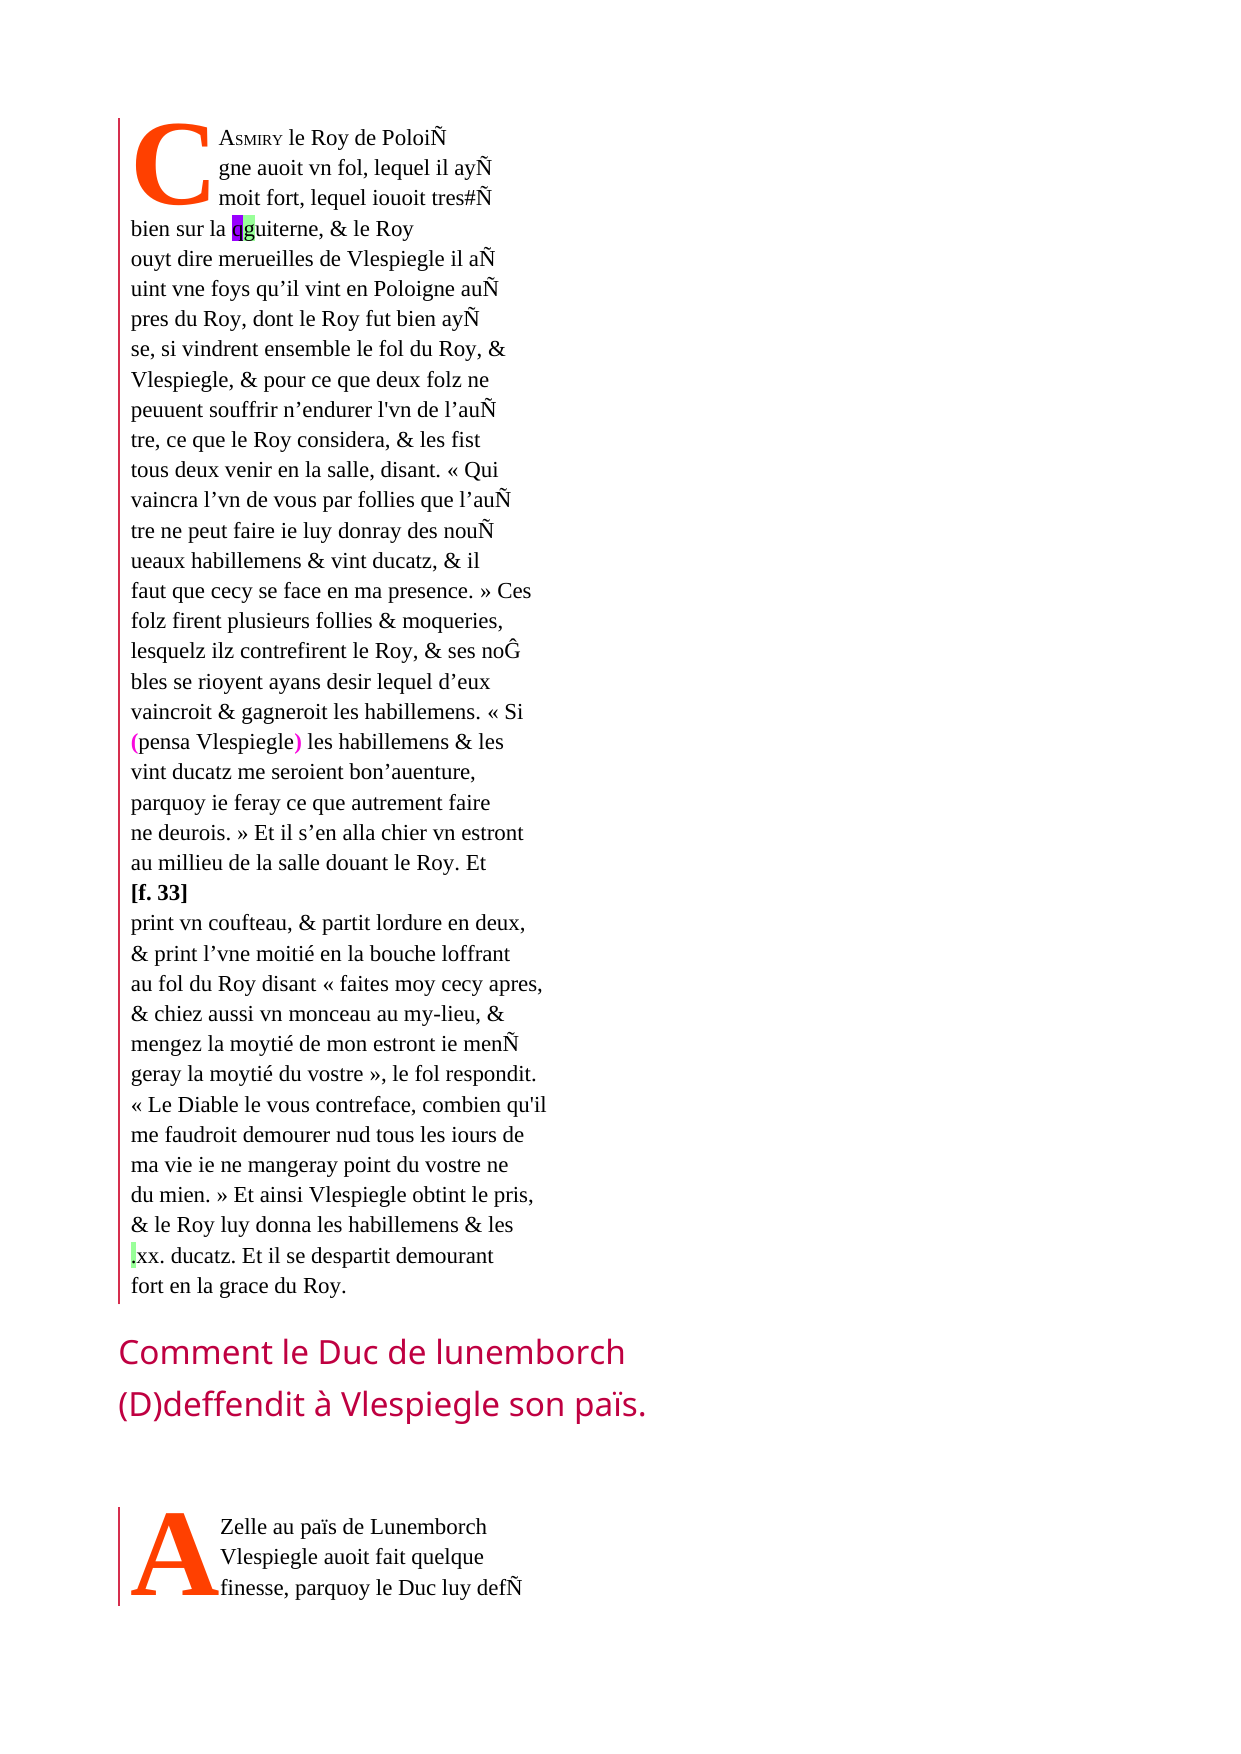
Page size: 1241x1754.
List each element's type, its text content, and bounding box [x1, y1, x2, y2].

text Comment le Duc de lunemborch (D)deffendit à Vlespiegle son païs. [118, 1329, 1122, 1427]
text AZelle au païs de Lunemborch Vlespiegle auoit fait quelque finesse, parquoy le Duc luy defÑ [120, 1507, 1122, 1606]
text CAsmiry le Roy de PoloiÑ gne auoit vn fol, lequel il ayÑ moit fort, lequel iouoit tres#Ñ bien sur la qguiterne, & le Roy ouyt dire merueilles de Vlespiegle il aÑ uint vne foys qu’il vint en Poloigne auÑ pres du Roy, dont le Roy fut bien ayÑ se, si vindrent ensemble le fol du Roy, & Vlespiegle, & pour ce que deux folz ne peuuent souffrir n’endurer l'vn de l’auÑ tre, ce que le Roy considera, & les fist tous deux venir en la salle, disant. « Qui vaincra l’vn de vous par follies que l’auÑ tre ne peut faire ie luy donray des nouÑ ueaux habillemens & vint ducatz, & il faut que cecy se face en ma presence. » Ces folz firent plusieurs follies & moqueries, lesquelz ilz contrefirent le Roy, & ses noĜ bles se rioyent ayans desir lequel d’eux vaincroit & gagneroit les habillemens. « Si (pensa Vlespiegle) les habillemens & les vint ducatz me seroient bon’auenture, parquoy ie feray ce que autrement faire ne deurois. » Et il s’en alla chier vn estront au millieu de la salle douant le Roy. Et [f. 33] print vn coufteau, & partit lordure en deux, & print l’vne moitié en la bouche loffrant au fol du Roy disant « faites moy cecy apres, & chiez aussi vn monceau au my-lieu, & mengez la moytié de mon estront ie menÑ geray la moytié du vostre », le fol respondit. « Le Diable le vous contreface, combien qu'il me faudroit demourer nud tous les iours de ma vie ie ne mangeray point du vostre ne du mien. » Et ainsi Vlespiegle obtint le pris, & le Roy luy donna les habillemens & les .xx. ducatz. Et il se despartit demourant fort en la grace du Roy. [120, 118, 1122, 1304]
